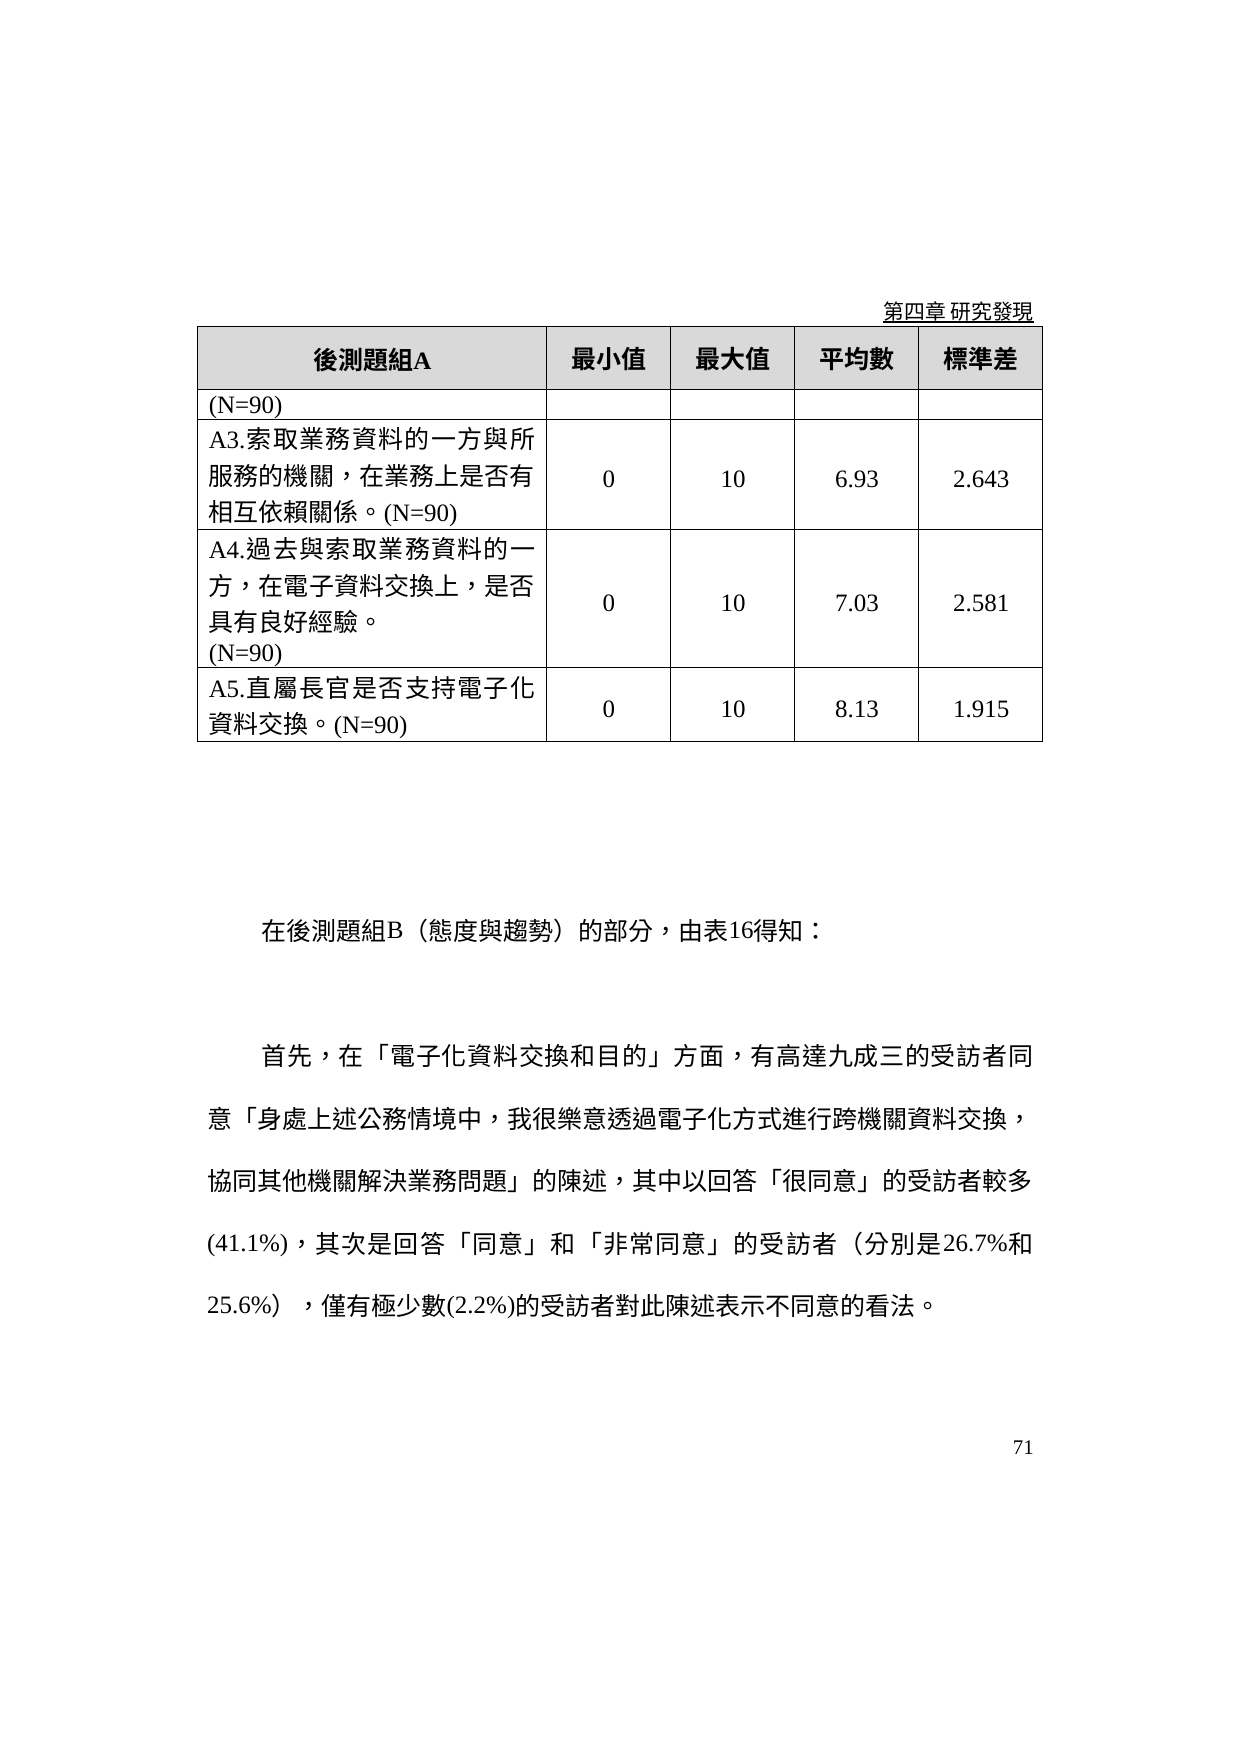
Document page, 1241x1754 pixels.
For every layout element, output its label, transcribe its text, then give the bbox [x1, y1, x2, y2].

table_cell [547, 390, 670, 419]
text 首先，在「電子化資料交換和目的」方面，有高達九成三的受訪者同意「身處上述公務情境中，我很樂意透過電子化方式進行跨機關資料交換，協同其他機關解決業務問題」的陳述，其中以回答「很同意」的受訪者較多(41.1%)，其次是回答「同意」和「非常同意」的受訪者（分別是26.7%和25.6%），僅有極少數(2.2%)的受訪者對此陳述表示不同意的看法。 [207, 1013, 1033, 1326]
table_cell 6.93 [795, 420, 918, 529]
table_header 最大值 [671, 327, 794, 389]
table_cell A5.直屬長官是否支持電子化資料交換。(N=90) [198, 668, 546, 741]
table_cell [795, 390, 918, 419]
table_header 最小值 [547, 327, 670, 389]
table_cell 8.13 [795, 668, 918, 741]
table_header 平均數 [795, 327, 918, 389]
table_header 後測題組A [198, 327, 546, 389]
table_header 標準差 [919, 327, 1042, 389]
table_cell 2.581 [919, 530, 1042, 667]
table_cell 10 [671, 420, 794, 529]
table_cell 1.915 [919, 668, 1042, 741]
table_cell A4.過去與索取業務資料的一方，在電子資料交換上，是否具有良好經驗。 (N=90) [198, 530, 546, 667]
table_cell 7.03 [795, 530, 918, 667]
table_cell 10 [671, 668, 794, 741]
table_cell 2.643 [919, 420, 1042, 529]
table_cell 0 [547, 668, 670, 741]
text 在後測題組B（態度與趨勢）的部分，由表16得知： [207, 888, 1033, 951]
table_cell A3.索取業務資料的一方與所服務的機關，在業務上是否有相互依賴關係。(N=90) [198, 420, 546, 529]
table_cell (N=90) [198, 390, 546, 419]
table_cell [919, 390, 1042, 419]
table_cell 0 [547, 530, 670, 667]
table_cell 10 [671, 530, 794, 667]
table_cell [671, 390, 794, 419]
table_cell 0 [547, 420, 670, 529]
